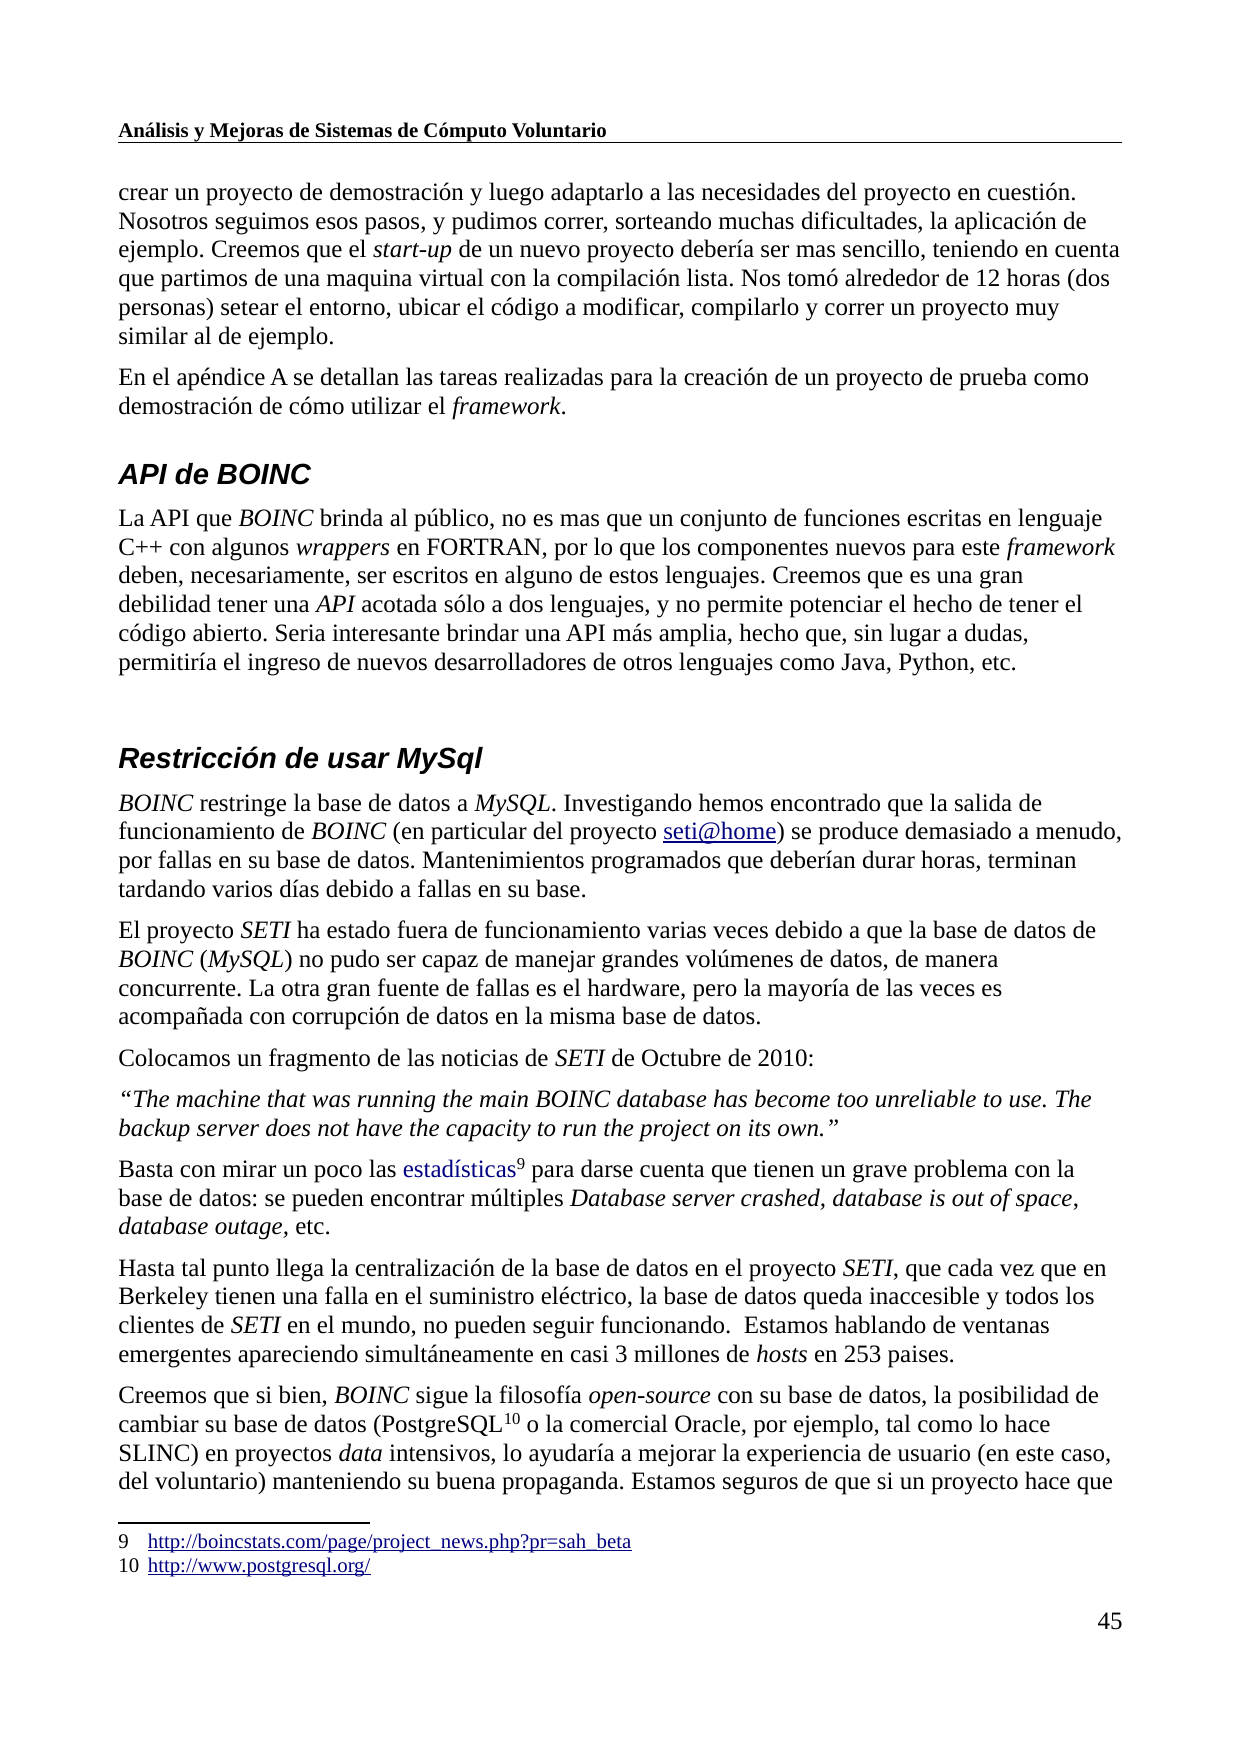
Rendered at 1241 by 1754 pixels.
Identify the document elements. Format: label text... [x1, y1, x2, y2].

text En el apéndice A se detallan las tareas realizadas para la creación de un proyecto de prueba como demostración de cómo utilizar el framework. [118, 362, 1122, 419]
text El proyecto SETI ha estado fuera de funcionamiento varias veces debido a que la base de datos de BOINC (MySQL) no pudo ser capaz de manejar grandes volúmenes de datos, de manera concurrente. La otra gran fuente de fallas es el hardware, pero la mayoría de las veces es acompañada con corrupción de datos en la misma base de datos. [118, 915, 1122, 1030]
text Basta con mirar un poco las estadísticas para darse cuenta que tienen un grave problema con la base de datos: se pueden encontrar múltiples Database server crashed, database is out of space, database outage, etc. [118, 1154, 1122, 1240]
text http://boincstats.com/page/project_news.php?pr=sah_beta [118, 1529, 1122, 1553]
text Colocamos un fragmento de las noticias de SETI de Octubre de 2010: [118, 1043, 1122, 1071]
text BOINC restringe la base de datos a MySQL. Investigando hemos encontrado que la salida de funcionamiento de BOINC (en particular del proyecto seti@home) se produce demasiado a menudo, por fallas en su base de datos. Mantenimientos programados que deberían durar horas, terminan tardando varios días debido a fallas en su base. [118, 788, 1122, 903]
text “The machine that was running the main BOINC database has become too unreliable to use. The backup server does not have the capacity to run the project on its own.” [118, 1084, 1122, 1141]
text http://www.postgresql.org/ [118, 1553, 1122, 1577]
subtitle API de BOINC [118, 457, 1122, 491]
text crear un proyecto de demostración y luego adaptarlo a las necesidades del proyecto en cuestión. Nosotros seguimos esos pasos, y pudimos correr, sorteando muchas dificultades, la aplicación de ejemplo. Creemos que el start-up de un nuevo proyecto debería ser mas sencillo, teniendo en cuenta que partimos de una maquina virtual con la compilación lista. Nos tomó alrededor de 12 horas (dos personas) setear el entorno, ubicar el código a modificar, compilarlo y correr un proyecto muy similar al de ejemplo. [118, 177, 1122, 349]
text Creemos que si bien, BOINC sigue la filosofía open-source con su base de datos, la posibilidad de cambiar su base de datos (PostgreSQL o la comercial Oracle, por ejemplo, tal como lo hace SLINC) en proyectos data intensivos, lo ayudaría a mejorar la experiencia de usuario (en este caso, del voluntario) manteniendo su buena propaganda. Estamos seguros de que si un proyecto hace que [118, 1380, 1122, 1495]
subtitle Restricción de usar MySql [118, 742, 1122, 775]
text La API que BOINC brinda al público, no es mas que un conjunto de funciones escritas en lenguaje C++ con algunos wrappers en FORTRAN, por lo que los componentes nuevos para este framework deben, necesariamente, ser escritos en alguno de estos lenguajes. Creemos que es una gran debilidad tener una API acotada sólo a dos lenguajes, y no permite potenciar el hecho de tener el código abierto. Seria interesante brindar una API más amplia, hecho que, sin lugar a dudas, permitiría el ingreso de nuevos desarrolladores de otros lenguajes como Java, Python, etc. [118, 503, 1122, 676]
text Hasta tal punto llega la centralización de la base de datos en el proyecto SETI, que cada vez que en Berkeley tienen una falla en el suministro eléctrico, la base de datos queda inaccesible y todos los clientes de SETI en el mundo, no pueden seguir funcionando. Estamos hablando de ventanas emergentes apareciendo simultáneamente en casi 3 millones de hosts en 253 paises. [118, 1253, 1122, 1368]
